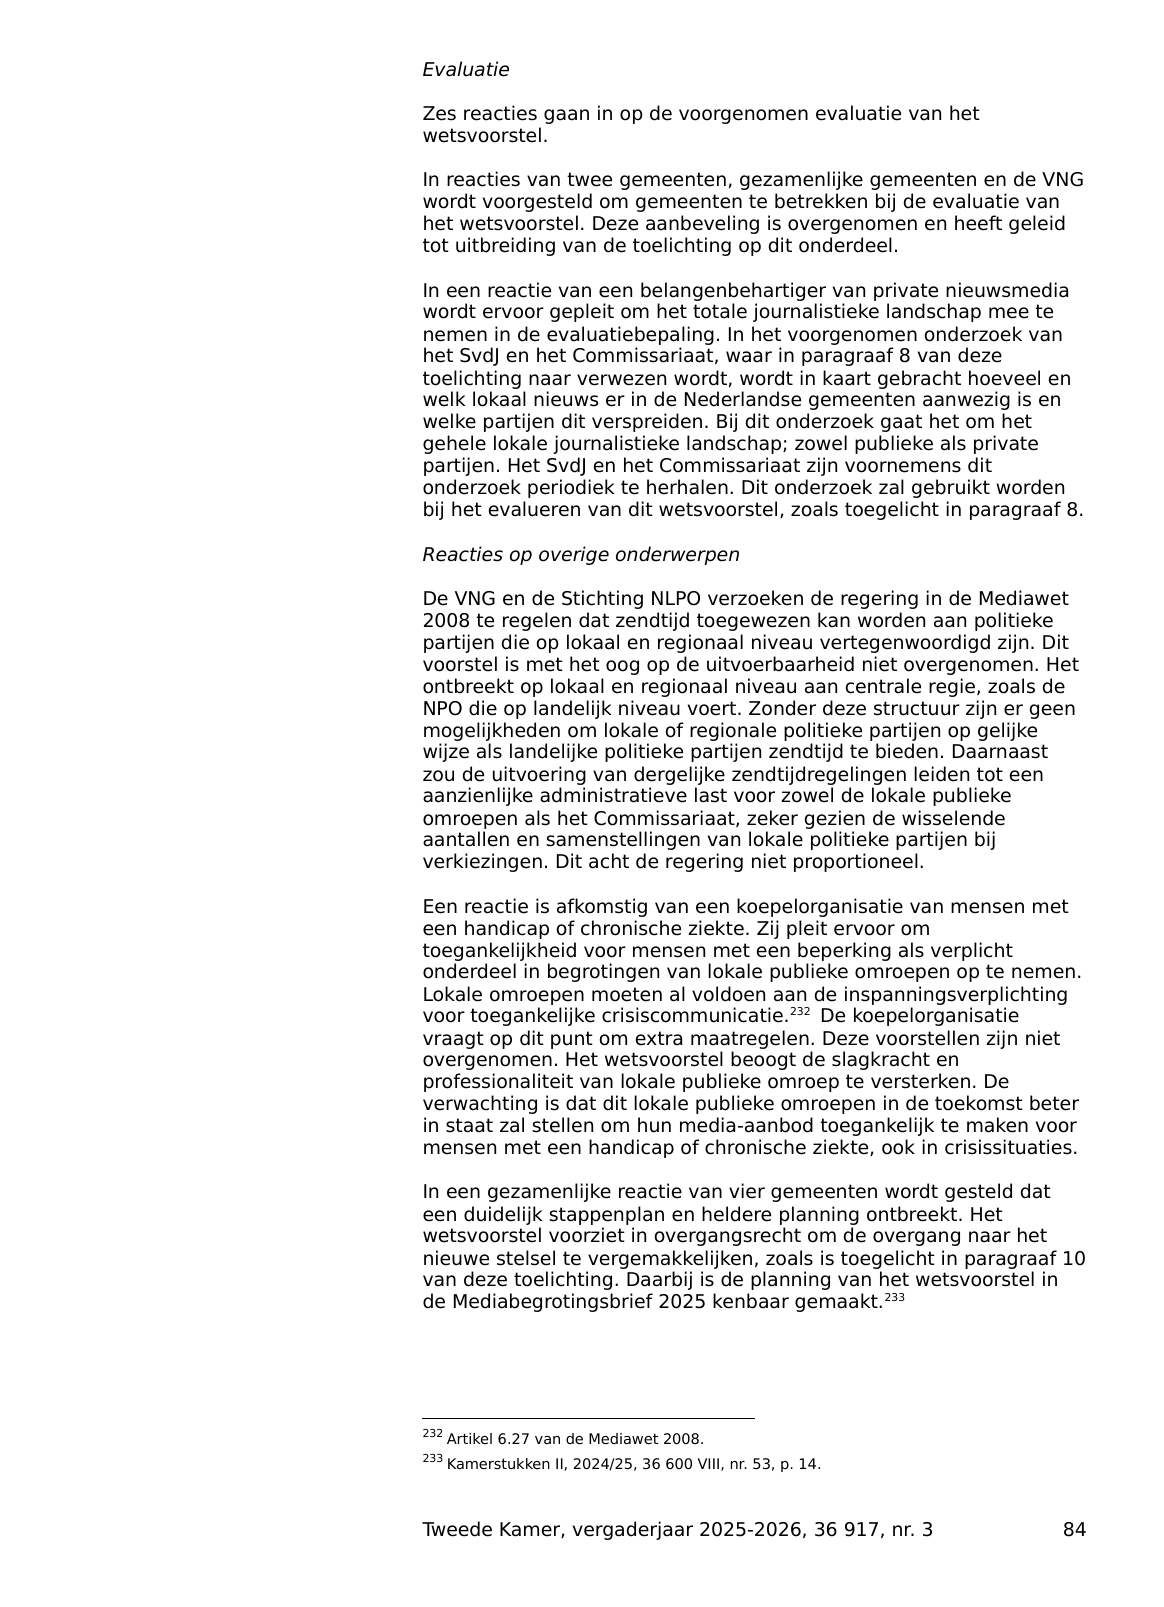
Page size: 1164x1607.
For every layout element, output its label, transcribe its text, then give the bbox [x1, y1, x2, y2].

text In een gezamenlijke reactie van vier gemeenten wordt gesteld dat een duidelijk stappenplan en heldere planning ontbreekt. Het wetsvoorstel voorziet in overgangsrecht om de overgang naar het nieuwe stelsel te vergemakkelijken, zoals is toegelicht in paragraaf 10 van deze toelichting. Daarbij is de planning van het wetsvoorstel in de Mediabegrotingsbrief 2025 kenbaar gemaakt. [422, 1181, 1087, 1313]
text In een reactie van een belangenbehartiger van private nieuwsmedia wordt ervoor gepleit om het totale journalistieke landschap mee te nemen in de evaluatiebepaling. In het voorgenomen onderzoek van het SvdJ en het Commissariaat, waar in paragraaf 8 van deze toelichting naar verwezen wordt, wordt in kaart gebracht hoeveel en welk lokaal nieuws er in de Nederlandse gemeenten aanwezig is en welke partijen dit verspreiden. Bij dit onderzoek gaat het om het gehele lokale journalistieke landschap; zowel publieke als private partijen. Het SvdJ en het Commissariaat zijn voornemens dit onderzoek periodiek te herhalen. Dit onderzoek zal gebruikt worden bij het evalueren van dit wetsvoorstel, zoals toegelicht in paragraaf 8. [422, 279, 1087, 521]
text Een reactie is afkomstig van een koepelorganisatie van mensen met een handicap of chronische ziekte. Zij pleit ervoor om toegankelijkheid voor mensen met een beperking als verplicht onderdeel in begrotingen van lokale publieke omroepen op te nemen. Lokale omroepen moeten al voldoen aan de inspanningsverplichting voor toegankelijke crisiscommunicatie. De koepelorganisatie vraagt op dit punt om extra maatregelen. Deze voorstellen zijn niet overgenomen. Het wetsvoorstel beoogt de slagkracht en professionaliteit van lokale publieke omroep te versterken. De verwachting is dat dit lokale publieke omroepen in de toekomst beter in staat zal stellen om hun media-aanbod toegankelijk te maken voor mensen met een handicap of chronische ziekte, ook in crisissituaties. [422, 896, 1087, 1159]
subtitle Reacties op overige onderwerpen [422, 543, 1087, 565]
text Zes reacties gaan in op de voorgenomen evaluatie van het wetsvoorstel. [422, 103, 1087, 147]
subtitle Evaluatie [422, 59, 1087, 81]
text Kamerstukken II, 2024/25, 36 600 VIII, nr. 53, p. 14. [422, 1452, 1087, 1474]
text Artikel 6.27 van de Mediawet 2008. [422, 1427, 1087, 1449]
text De VNG en de Stichting NLPO verzoeken de regering in de Mediawet 2008 te regelen dat zendtijd toegewezen kan worden aan politieke partijen die op lokaal en regionaal niveau vertegenwoordigd zijn. Dit voorstel is met het oog op de uitvoerbaarheid niet overgenomen. Het ontbreekt op lokaal en regionaal niveau aan centrale regie, zoals de NPO die op landelijk niveau voert. Zonder deze structuur zijn er geen mogelijkheden om lokale of regionale politieke partijen op gelijke wijze als landelijke politieke partijen zendtijd te bieden. Daarnaast zou de uitvoering van dergelijke zendtijdregelingen leiden tot een aanzienlijke administratieve last voor zowel de lokale publieke omroepen als het Commissariaat, zeker gezien de wisselende aantallen en samenstellingen van lokale politieke partijen bij verkiezingen. Dit acht de regering niet proportioneel. [422, 588, 1087, 873]
text In reacties van twee gemeenten, gezamenlijke gemeenten en de VNG wordt voorgesteld om gemeenten te betrekken bij de evaluatie van het wetsvoorstel. Deze aanbeveling is overgenomen en heeft geleid tot uitbreiding van de toelichting op dit onderdeel. [422, 169, 1087, 257]
